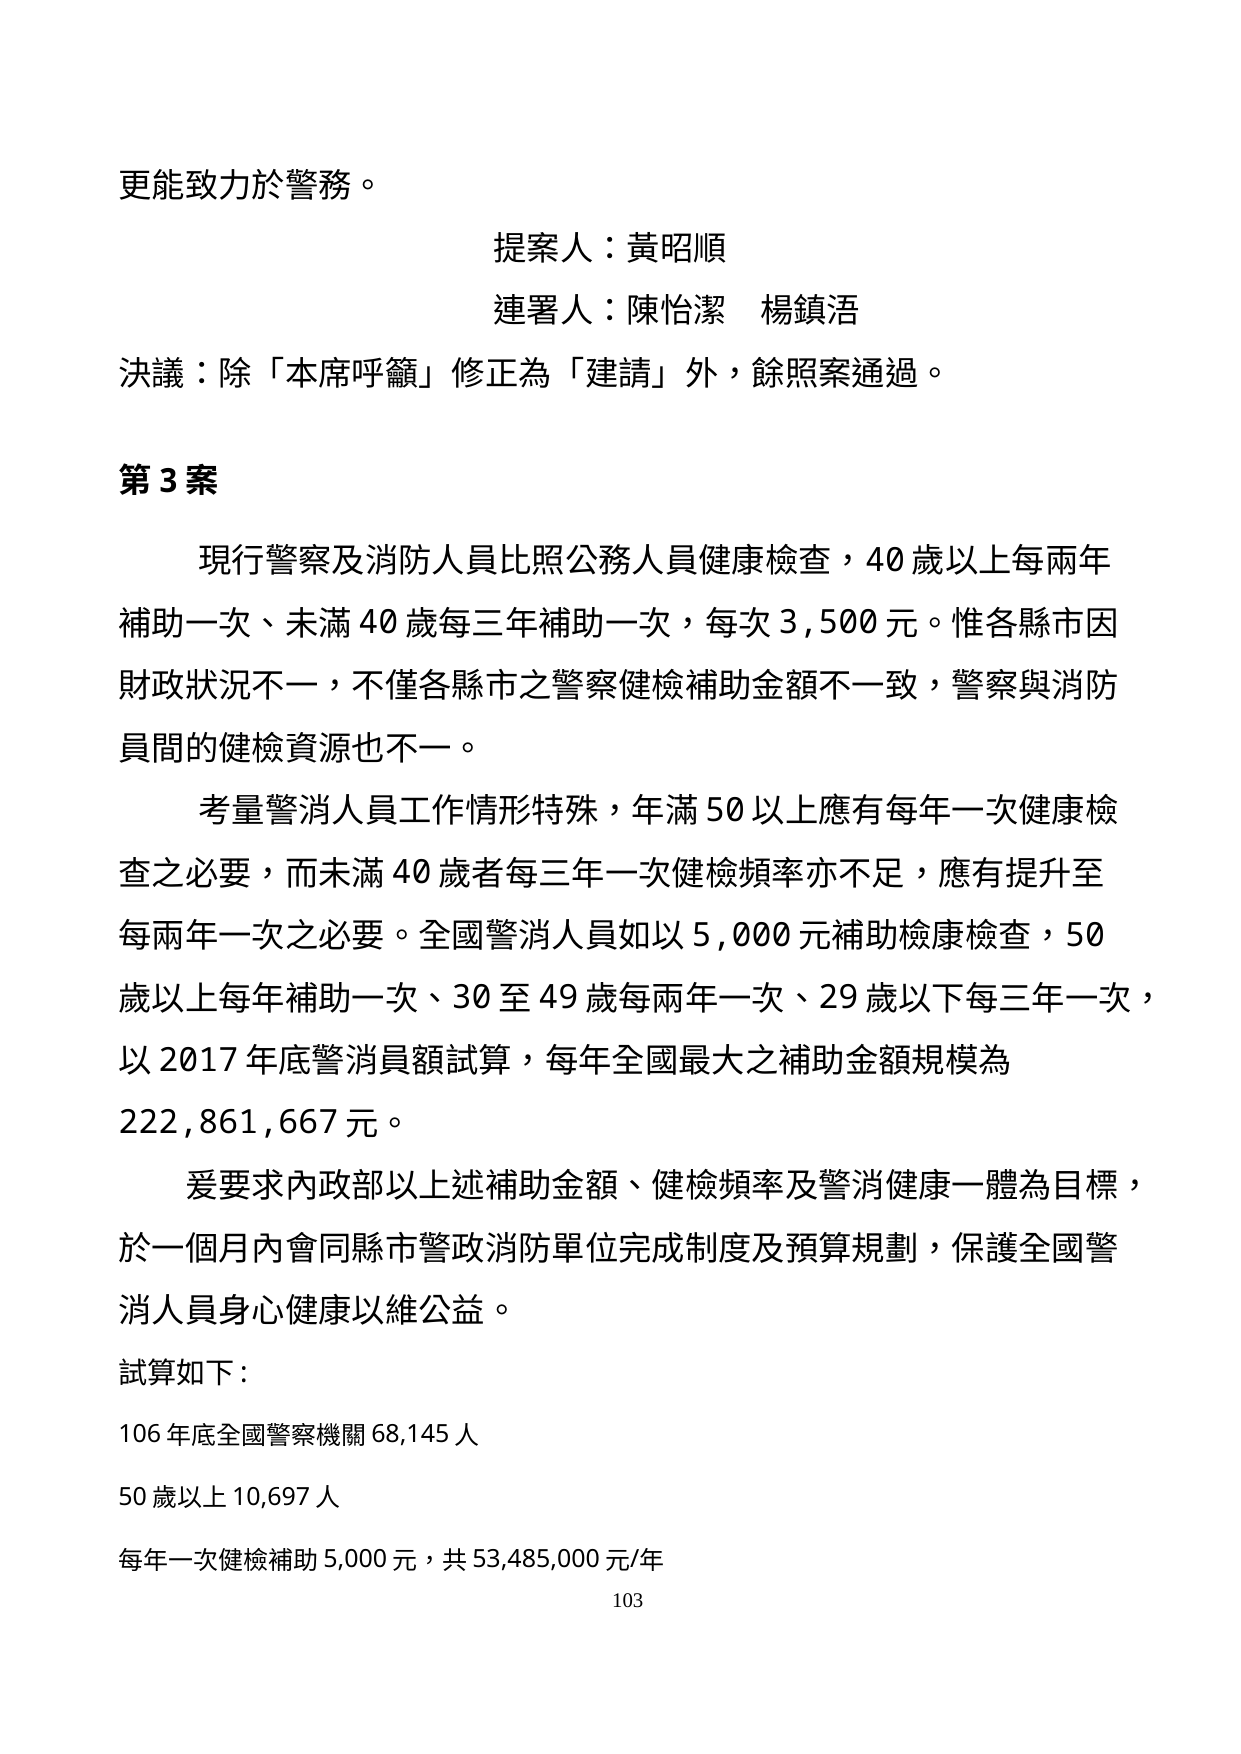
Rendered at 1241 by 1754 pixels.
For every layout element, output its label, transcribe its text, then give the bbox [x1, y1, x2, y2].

text 試算如下: [118, 1329, 1137, 1392]
text 決議：除「本席呼籲」修正為「建請」外，餘照案通過。 [118, 329, 1137, 392]
text 爰要求內政部以上述補助金額、健檢頻率及警消健康一體為目標，於一個月內會同縣市警政消防單位完成制度及預算規劃，保護全國警消人員身心健康以維公益。 [118, 1142, 1137, 1329]
text 連署人：陳怡潔 楊鎮浯 [493, 267, 1137, 329]
text 現行警察及消防人員比照公務人員健康檢查，40歲以上每兩年補助一次、未滿40歲每三年補助一次，每次3,500元。惟各縣市因財政狀況不一，不僅各縣市之警察健檢補助金額不一致，警察與消防員間的健檢資源也不一。 [118, 517, 1137, 767]
text 考量警消人員工作情形特殊，年滿50以上應有每年一次健康檢查之必要，而未滿40歲者每三年一次健檢頻率亦不足，應有提升至每兩年一次之必要。全國警消人員如以5,000元補助檢康檢查，50歲以上每年補助一次、30至49歲每兩年一次、29歲以下每三年一次，以2017年底警消員額試算，每年全國最大之補助金額規模為222,861,667元。 [118, 767, 1137, 1142]
text 50歲以上10,697人 [118, 1454, 1137, 1517]
text 第3案 [118, 454, 1138, 502]
text 更能致力於警務。 [118, 142, 1137, 204]
text 提案人：黃昭順 [493, 204, 1137, 267]
text 每年一次健檢補助5,000元，共53,485,000元/年 [118, 1517, 1137, 1579]
text 106年底全國警察機關68,145人 [118, 1392, 1137, 1454]
